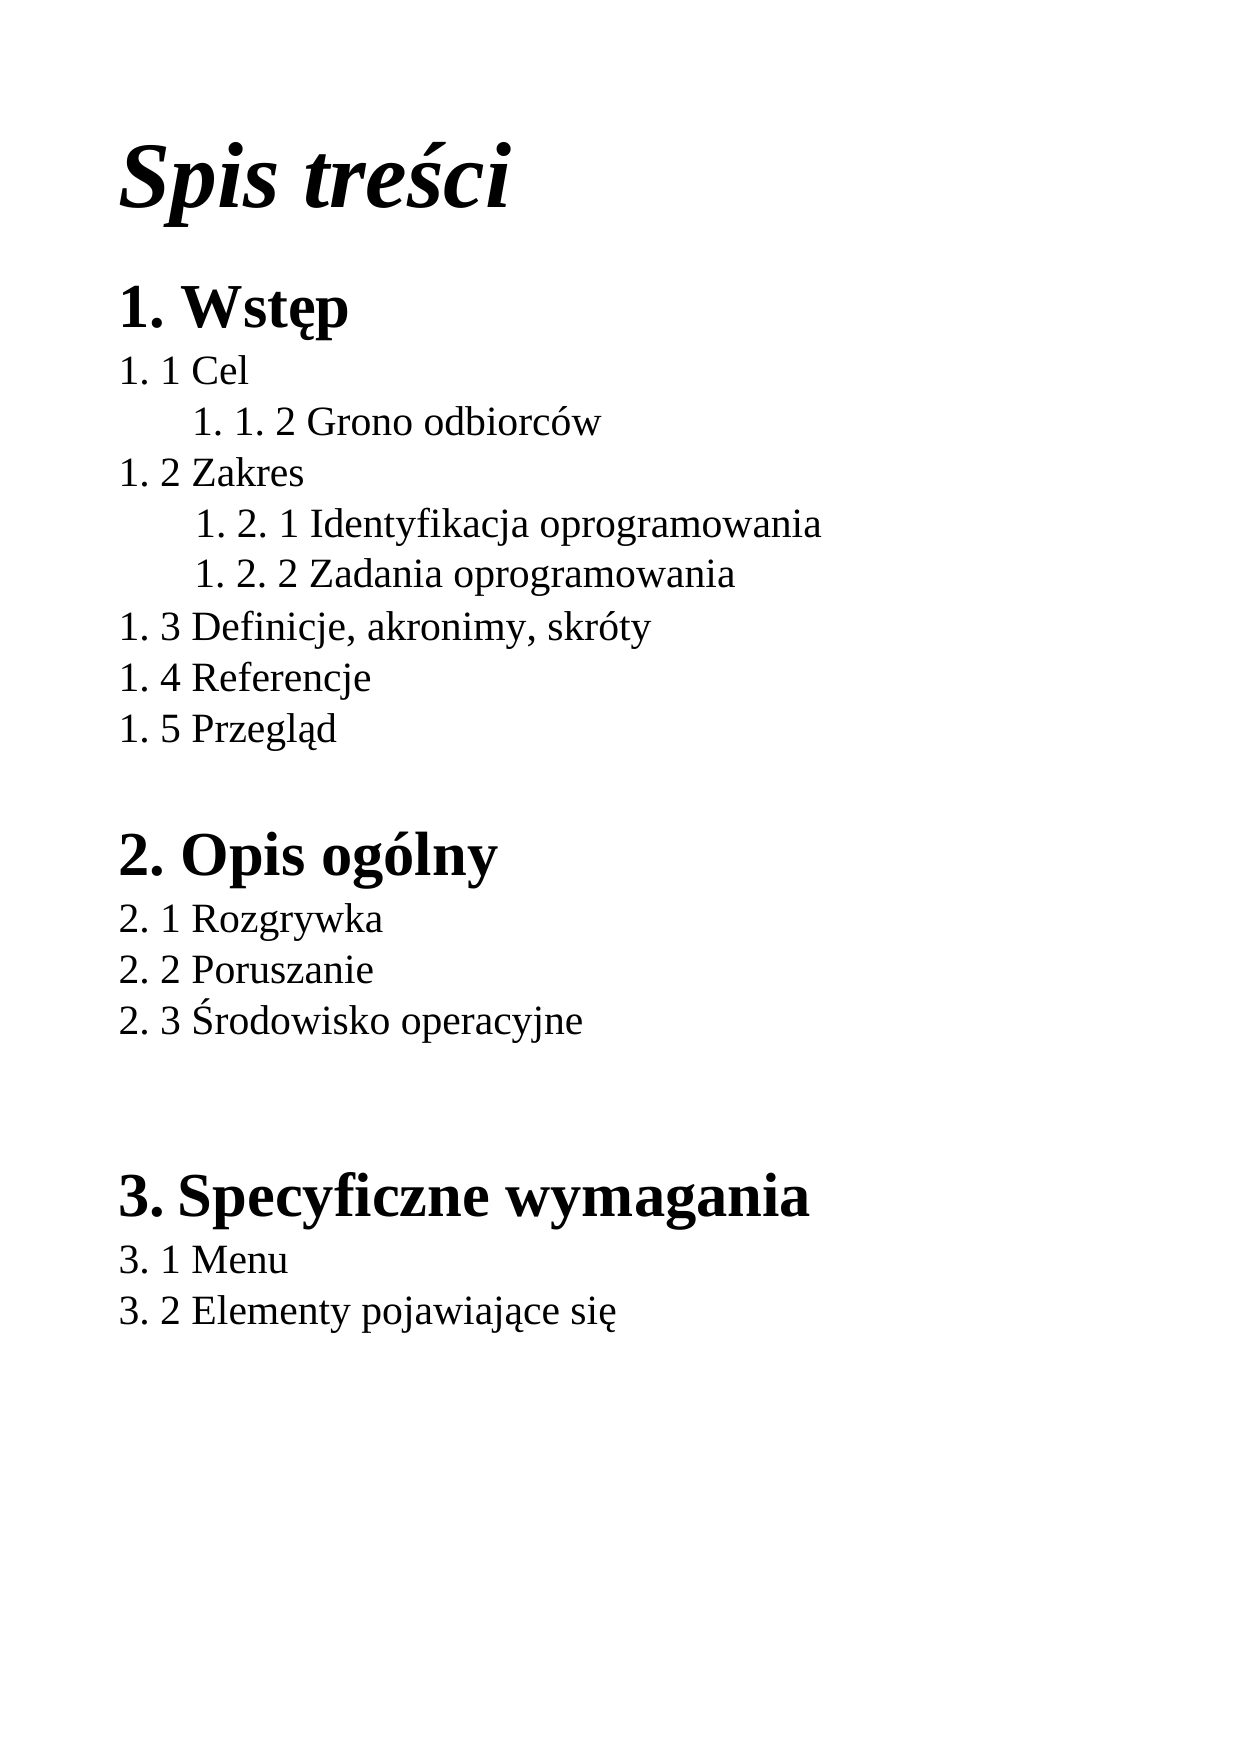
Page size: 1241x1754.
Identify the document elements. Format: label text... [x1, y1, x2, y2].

subtitle 1. Wstęp [118, 269, 1127, 341]
text 1. 2. 1 Identyfikacja oprogramowania [118, 498, 822, 546]
text 1. 5 Przegląd [118, 703, 1127, 751]
text 1. 3 Definicje, akronimy, skróty [118, 602, 1127, 649]
text 3. 1 Menu [118, 1234, 1127, 1282]
text 3. 2 Elementy pojawiające się [118, 1285, 1127, 1333]
subtitle 2. Opis ogólny [118, 817, 1127, 889]
text 1. 2. 2 Zadania oprogramowania [164, 549, 766, 597]
text 2. 1 Rozgrywka [118, 894, 1127, 942]
text 1. 4 Referencje [118, 652, 1127, 700]
text 1. 2 Zakres [118, 447, 1127, 495]
text 2. 3 Środowisko operacyjne [118, 996, 1127, 1044]
subtitle 3. Specyficzne wymagania [118, 1158, 1127, 1230]
text 1. 1 Cel [118, 345, 1127, 393]
text 1. 1. 2 Grono odbiorców [192, 396, 1127, 444]
subtitle Spis treści [118, 120, 1127, 228]
text 2. 2 Poruszanie [118, 945, 1127, 993]
